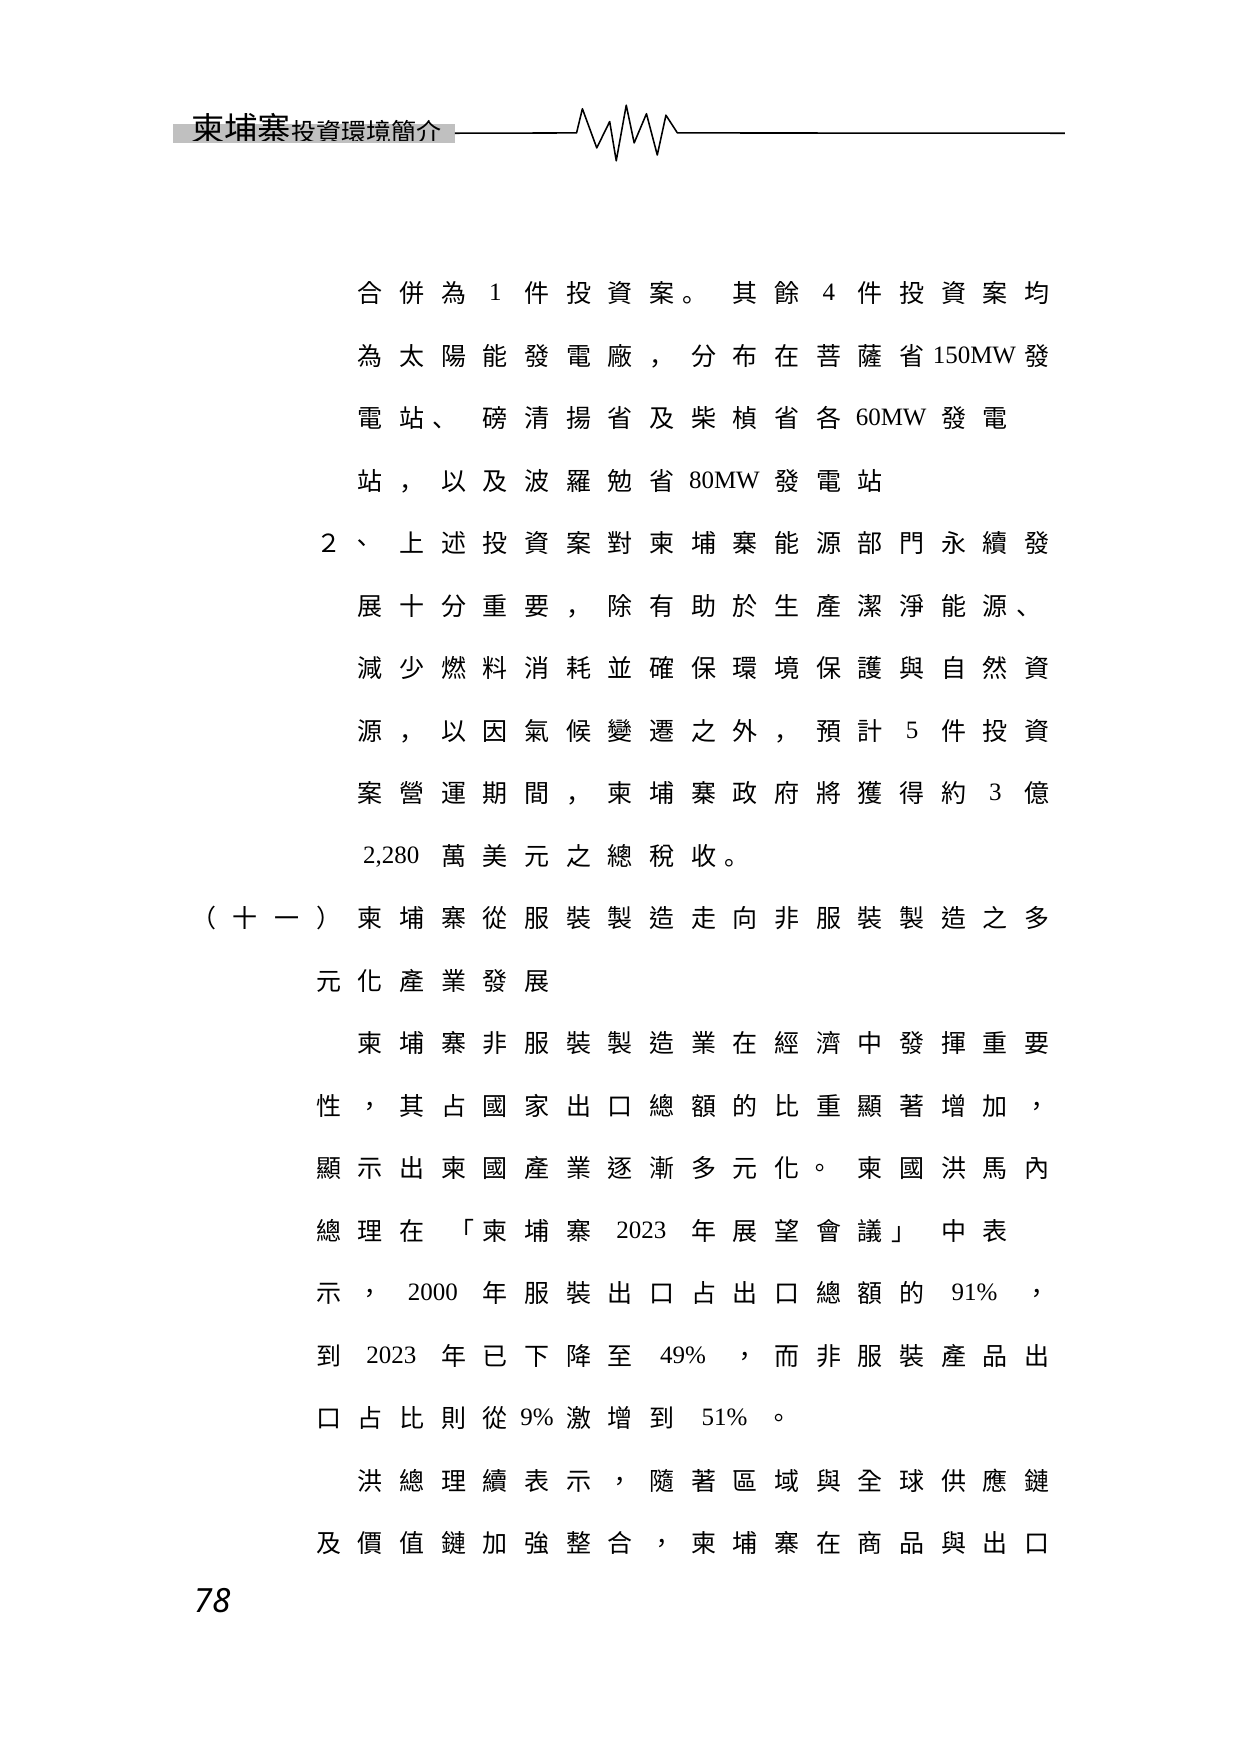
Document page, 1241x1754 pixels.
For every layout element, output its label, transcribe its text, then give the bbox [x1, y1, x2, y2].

text 合併為1件投資案。其餘4件投資案均為太陽能發電廠，分布在菩薩省150MW發電站、磅清揚省及柴楨省各60MW發電站，以及波羅勉省80MW發電站 [281, 250, 1058, 500]
text （十一）柬埔寨從服裝製造走向非服裝製造之多元化產業發展 [183, 875, 1058, 1000]
text 柬埔寨非服裝製造業在經濟中發揮重要性，其占國家出口總額的比重顯著增加，顯示出柬國產業逐漸多元化。柬國洪馬內總理在「柬埔寨2023年展望會議」中表示，2000年服裝出口占出口總額的91%，到2023年已下降至49%，而非服裝產品出口占比則從9%激增到51%。 [281, 1000, 1058, 1438]
text ２、上述投資案對柬埔寨能源部門永續發展十分重要，除有助於生產潔淨能源、減少燃料消耗並確保環境保護與自然資源，以因氣候變遷之外，預計5件投資案營運期間，柬埔寨政府將獲得約3億2,280萬美元之總稅收。 [281, 500, 1058, 875]
text 洪總理續表示，隨著區域與全球供應鏈及價值鏈加強整合，柬埔寨在商品與出口 [281, 1438, 1058, 1563]
